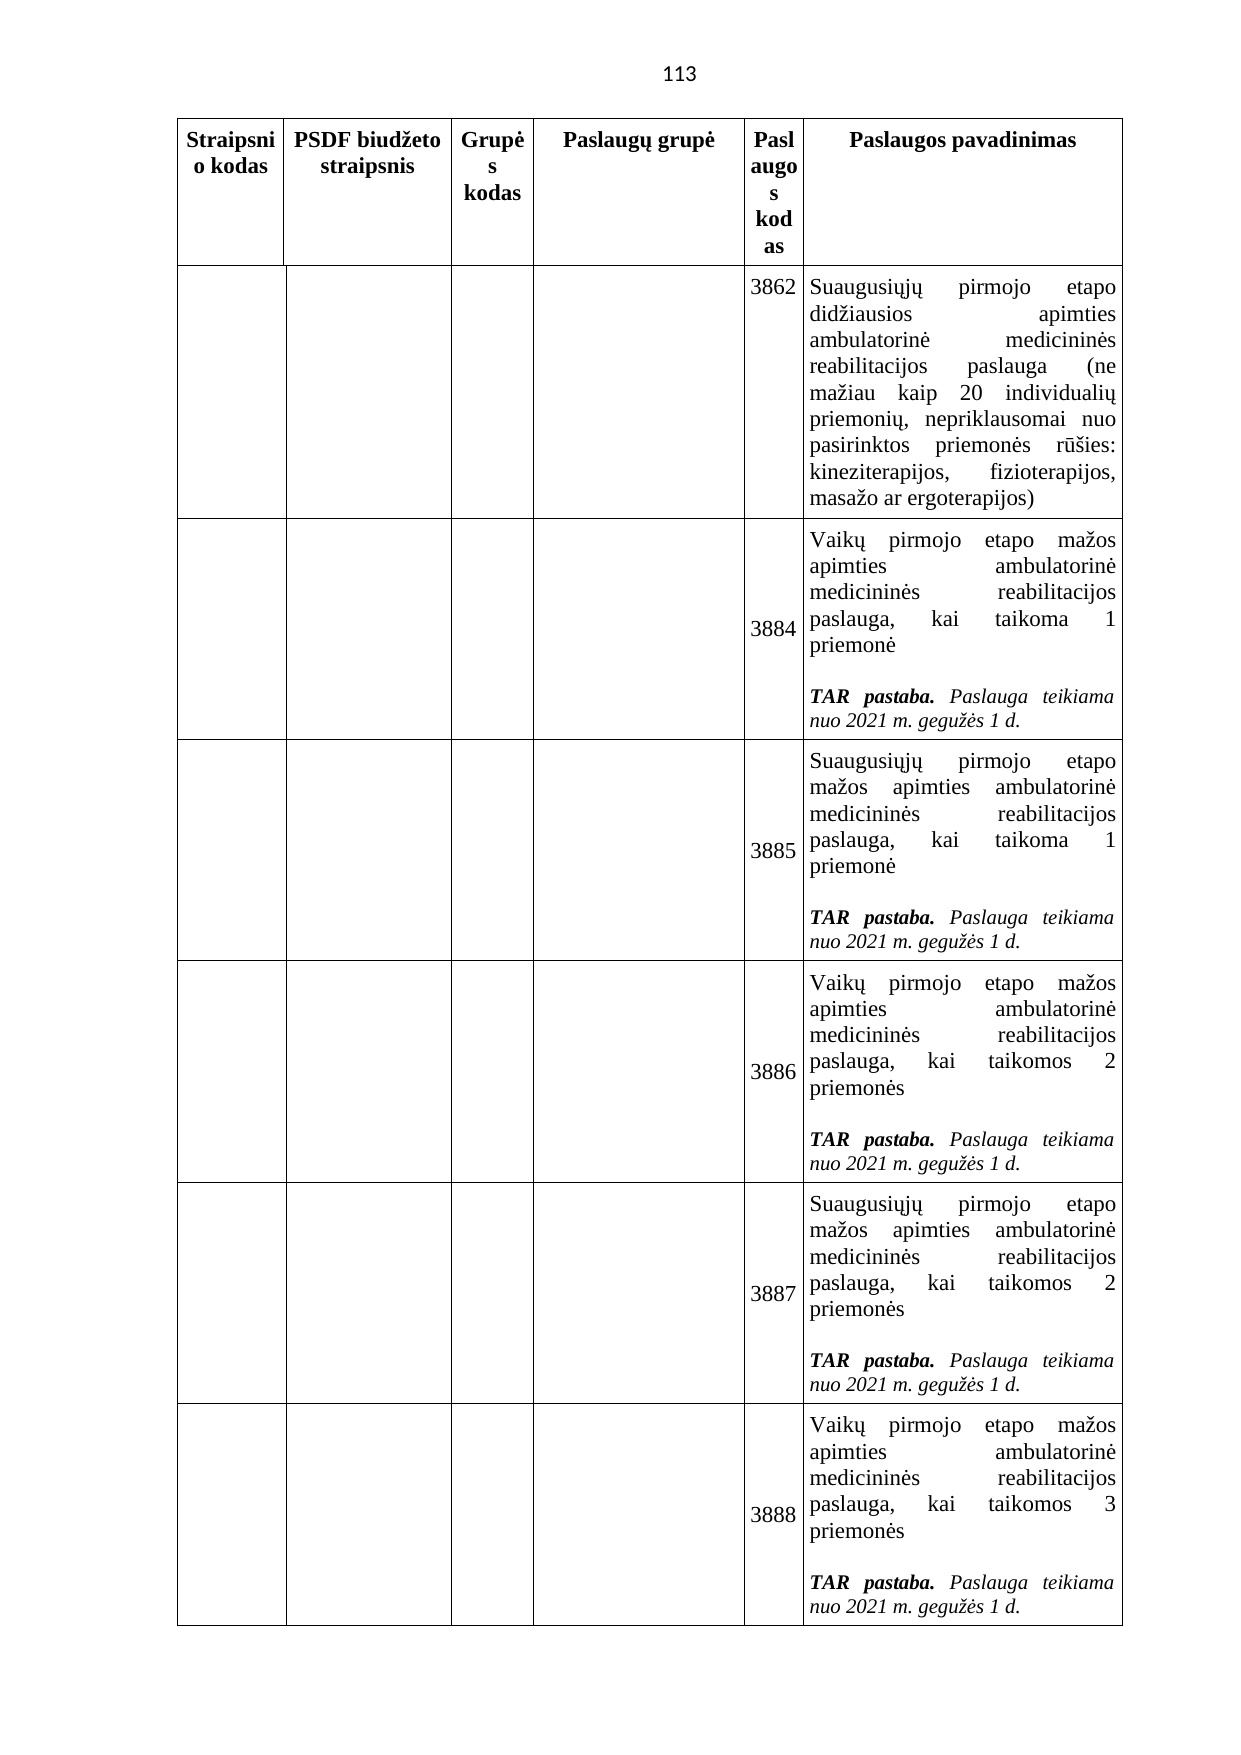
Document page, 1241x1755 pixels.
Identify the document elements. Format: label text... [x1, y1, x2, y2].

table_header Grupės kodas [452, 119, 533, 265]
table_cell [534, 266, 744, 517]
table_cell [178, 740, 286, 960]
table_cell [534, 1404, 744, 1625]
table_cell 3884 [745, 519, 803, 739]
table_cell 3887 [745, 1183, 803, 1403]
table_cell [452, 740, 533, 960]
table_header Paslaugos pavadinimas [804, 119, 1122, 265]
table_header Paslaugos kodas [745, 119, 803, 265]
table_header Straipsnio kodas [178, 119, 283, 265]
table_cell 3862 [745, 266, 803, 517]
table_cell Suaugusiųjų pirmojo etapo mažos apimties ambulatorinė medicininės reabilitacijos paslauga, kai taikomos 2 priemonės TAR pastaba. Paslauga teikiama nuo 2021 m. gegužės 1 d. [804, 1183, 1122, 1403]
table_header Paslaugų grupė [534, 119, 744, 265]
table_cell [534, 519, 744, 739]
table_cell [287, 1183, 451, 1403]
table_cell [287, 519, 451, 739]
table_cell 3888 [745, 1404, 803, 1625]
table_cell [287, 266, 451, 517]
table_cell Suaugusiųjų pirmojo etapo didžiausios apimties ambulatorinė medicininės reabilitacijos paslauga (ne mažiau kaip 20 individualių priemonių, nepriklausomai nuo pasirinktos priemonės rūšies: kineziterapijos, fizioterapijos, masažo ar ergoterapijos) [804, 266, 1122, 517]
table_cell [287, 740, 451, 960]
table_cell [178, 266, 286, 517]
table_cell [178, 1404, 286, 1625]
table_cell [452, 1183, 533, 1403]
table_cell [452, 266, 533, 517]
table_cell 3886 [745, 961, 803, 1182]
table_cell Vaikų pirmojo etapo mažos apimties ambulatorinė medicininės reabilitacijos paslauga, kai taikoma 1 priemonė TAR pastaba. Paslauga teikiama nuo 2021 m. gegužės 1 d. [804, 519, 1122, 739]
table_cell Vaikų pirmojo etapo mažos apimties ambulatorinė medicininės reabilitacijos paslauga, kai taikomos 2 priemonės TAR pastaba. Paslauga teikiama nuo 2021 m. gegužės 1 d. [804, 961, 1122, 1182]
table_cell [178, 519, 286, 739]
table_cell [452, 961, 533, 1182]
table_cell Suaugusiųjų pirmojo etapo mažos apimties ambulatorinė medicininės reabilitacijos paslauga, kai taikoma 1 priemonė TAR pastaba. Paslauga teikiama nuo 2021 m. gegužės 1 d. [804, 740, 1122, 960]
table_cell [534, 1183, 744, 1403]
table_cell [534, 740, 744, 960]
table_cell [178, 961, 286, 1182]
table_header PSDF biudžeto straipsnis [284, 119, 451, 265]
table_cell [287, 961, 451, 1182]
table_cell 3885 [745, 740, 803, 960]
table_cell [452, 519, 533, 739]
table_cell [534, 961, 744, 1182]
table_cell [452, 1404, 533, 1625]
table_cell [178, 1183, 286, 1403]
table_cell Vaikų pirmojo etapo mažos apimties ambulatorinė medicininės reabilitacijos paslauga, kai taikomos 3 priemonės TAR pastaba. Paslauga teikiama nuo 2021 m. gegužės 1 d. [804, 1404, 1122, 1625]
table_cell [287, 1404, 451, 1625]
